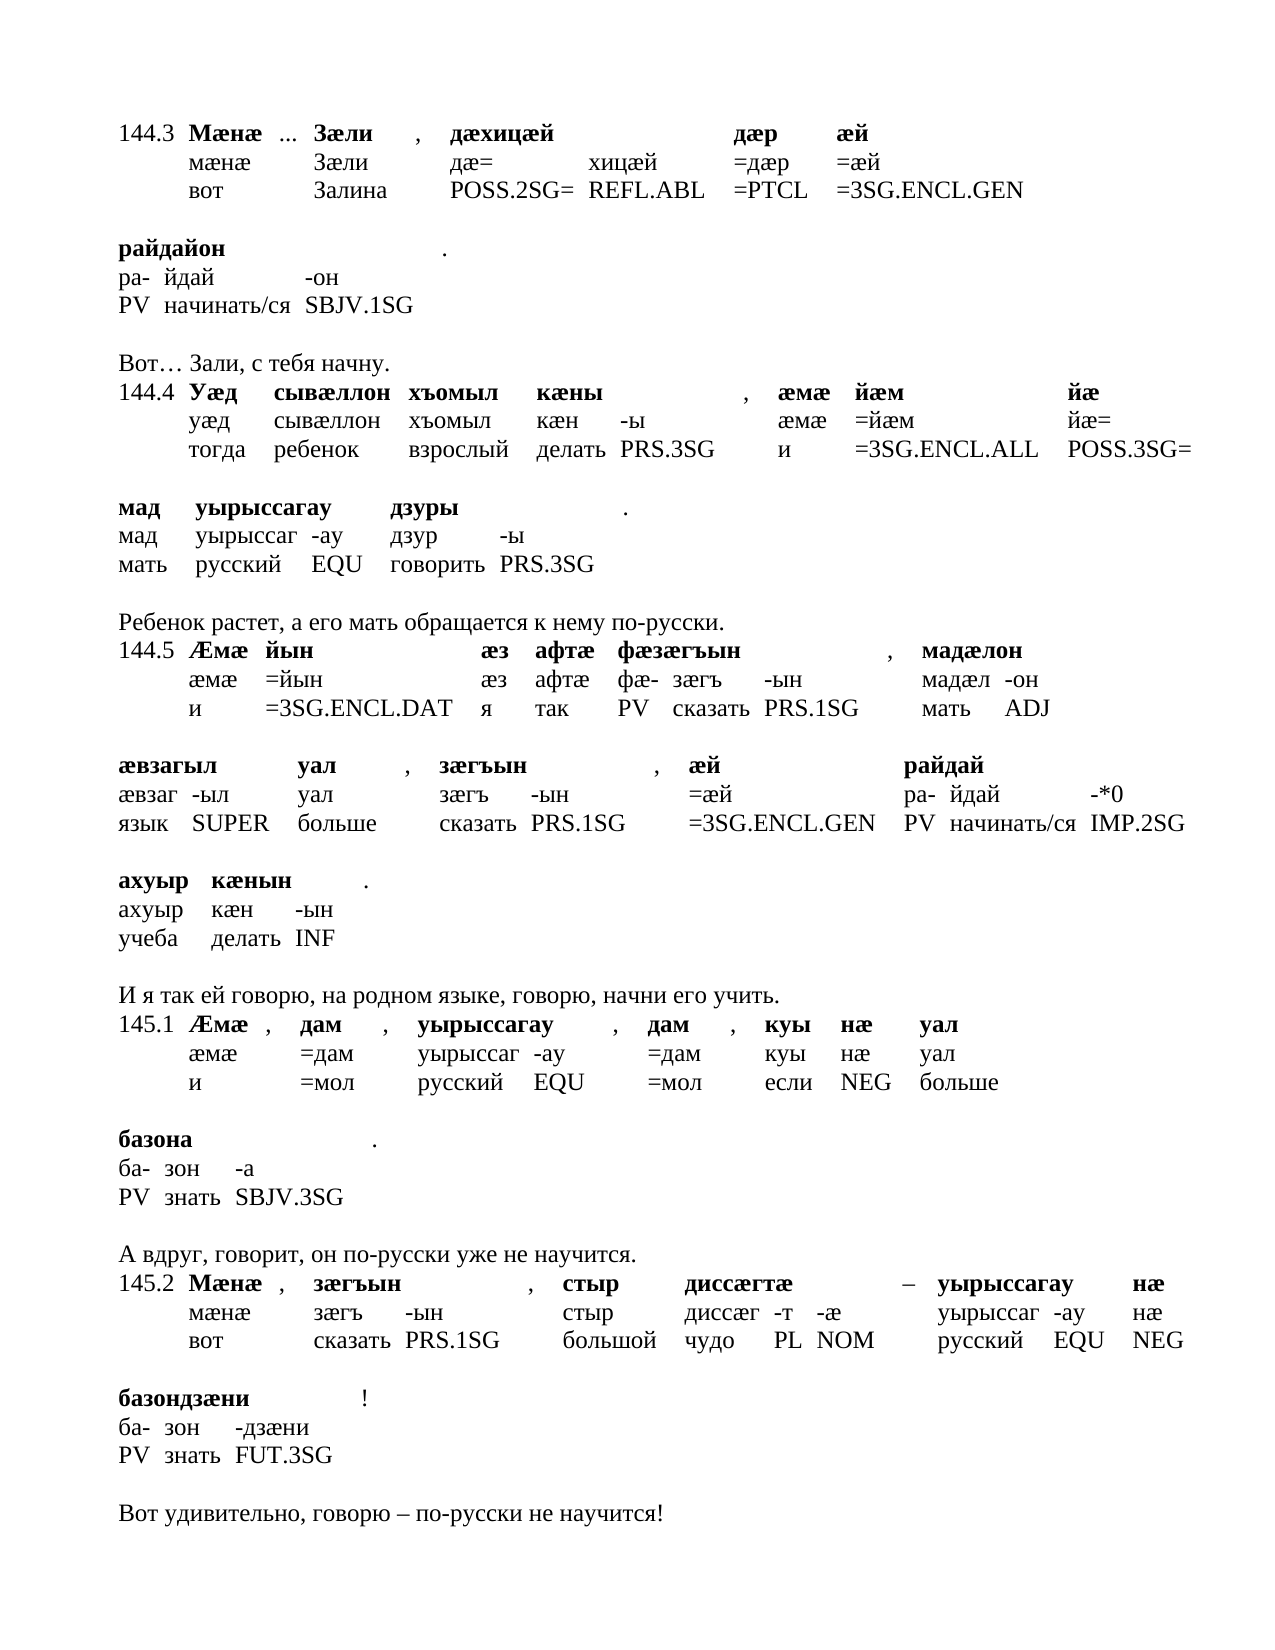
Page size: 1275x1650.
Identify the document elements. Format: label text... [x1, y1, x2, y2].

text взрослый [408, 434, 509, 463]
text делать [536, 434, 606, 463]
text дам [300, 1009, 369, 1038]
text йæм [854, 377, 1053, 406]
text -ау [311, 521, 363, 549]
text говорить [390, 549, 486, 578]
text . [441, 233, 462, 262]
text , [382, 1009, 403, 1038]
text И я так ей говорю, на родном языке, говорю, начни его учить. [118, 981, 1249, 1009]
text зæгъын [313, 1268, 514, 1297]
text . [371, 1124, 392, 1153]
text уырыссагау [417, 1009, 599, 1038]
text русский [195, 549, 297, 578]
text -ау [1053, 1297, 1105, 1326]
text æмæ [188, 664, 237, 693]
text PRS.3SG [620, 434, 715, 463]
text -ын [295, 894, 335, 923]
text =3SG.ENCL.GEN [688, 808, 876, 837]
text EQU [311, 549, 363, 578]
text мæнæ [188, 1297, 251, 1326]
text 144.5 [118, 636, 174, 664]
text Ребенок растет, а его мать обращается к нему по-русски. [118, 607, 1249, 636]
text дзур [390, 521, 486, 549]
text начинать/ся [164, 291, 291, 319]
text -*0 [1090, 779, 1186, 808]
text стыр [562, 1297, 657, 1326]
text -æ [816, 1297, 875, 1326]
text SBJV.1SG [304, 291, 414, 319]
text Зæли [313, 118, 401, 147]
text и [188, 1067, 237, 1096]
text сывæллон [273, 406, 381, 434]
text =йæм [854, 406, 1040, 434]
text А вдруг, говорит, он по-русски уже не научится. [118, 1239, 1249, 1268]
text . [363, 866, 384, 894]
text , [612, 1009, 633, 1038]
text =дæр [733, 147, 808, 176]
text NEG [840, 1067, 892, 1096]
text , [528, 1268, 549, 1297]
text и [188, 693, 237, 722]
text и [778, 434, 827, 463]
text -он [1004, 664, 1050, 693]
text -дзæни [235, 1412, 333, 1441]
text сказать [313, 1326, 391, 1354]
text хицæй [588, 147, 706, 176]
text æй [688, 751, 890, 779]
text мæнæ [188, 147, 251, 176]
text йдай [164, 262, 291, 291]
text я [481, 693, 507, 722]
text тогда [188, 434, 246, 463]
text -ын [405, 1297, 500, 1326]
text 145.2 [118, 1268, 174, 1297]
text Залина [313, 176, 387, 204]
text мад [118, 492, 181, 521]
text уал [919, 1038, 999, 1067]
text уырыссаг [195, 521, 297, 549]
text æвзаг [118, 779, 178, 808]
text EQU [1053, 1326, 1105, 1354]
text ба- [118, 1412, 150, 1441]
text PRS.1SG [764, 693, 859, 722]
text райдайон [118, 233, 428, 262]
text -ау [533, 1038, 585, 1067]
text уæд [188, 406, 246, 434]
text æй [836, 118, 1038, 147]
text =3SG.ENCL.ALL [854, 434, 1040, 463]
text EQU [533, 1067, 585, 1096]
text если [764, 1067, 813, 1096]
text -а [235, 1153, 344, 1182]
text мадæлон [922, 636, 1064, 664]
text ребенок [273, 434, 381, 463]
text , [404, 751, 425, 779]
text больше [297, 808, 377, 837]
text кæнын [211, 866, 349, 894]
text INF [295, 923, 335, 952]
text вот [188, 176, 251, 204]
text начинать/ся [949, 808, 1076, 837]
text -он [304, 262, 414, 291]
text сказать [672, 693, 750, 722]
text дæ= [450, 147, 574, 176]
text Вот удивительно, говорю – по-русски не научится! [118, 1498, 1249, 1527]
text PRS.1SG [531, 808, 626, 837]
text знать [164, 1182, 221, 1211]
text базондзæни [118, 1383, 347, 1412]
text -т [773, 1297, 803, 1326]
text 144.3 [118, 118, 174, 147]
text дам [647, 1009, 716, 1038]
text уал [297, 751, 391, 779]
text дзуры [390, 492, 608, 521]
text , [278, 1268, 299, 1297]
text æвзагыл [118, 751, 283, 779]
text NEG [1132, 1326, 1184, 1354]
text вот [188, 1326, 251, 1354]
text æмæ [188, 1038, 237, 1067]
text POSS.3SG= [1067, 434, 1192, 463]
text =мол [647, 1067, 702, 1096]
text =дам [300, 1038, 355, 1067]
text -ы [620, 406, 715, 434]
text FUT.3SG [235, 1441, 333, 1469]
text Æмæ [188, 1009, 251, 1038]
text ахуыр [118, 894, 184, 923]
text , [887, 636, 908, 664]
text =йын [265, 664, 453, 693]
text =PTCL [733, 176, 808, 204]
text больше [919, 1067, 999, 1096]
text фæ- [617, 664, 659, 693]
text . [622, 492, 643, 521]
text PRS.3SG [499, 549, 595, 578]
text русский [417, 1067, 519, 1096]
text знать [164, 1441, 221, 1469]
text уырыссаг [937, 1297, 1039, 1326]
text Æмæ [188, 636, 251, 664]
text уал [919, 1009, 1013, 1038]
text æмæ [778, 377, 841, 406]
text дæр [733, 118, 822, 147]
text кæн [211, 894, 281, 923]
text PV [118, 291, 150, 319]
text SUPER [192, 808, 269, 837]
text райдай [904, 751, 1199, 779]
text мад [118, 521, 167, 549]
text уырыссаг [417, 1038, 519, 1067]
text , [415, 118, 436, 147]
text йæ= [1067, 406, 1192, 434]
text йдай [949, 779, 1076, 808]
text мать [922, 693, 991, 722]
text æмæ [778, 406, 827, 434]
text фæзæгъын [617, 636, 873, 664]
text уырыссагау [195, 492, 376, 521]
text SBJV.3SG [235, 1182, 344, 1211]
text большой [562, 1326, 657, 1354]
text уал [297, 779, 377, 808]
text Вот… Зали, с тебя начну. [118, 348, 1249, 377]
text , [743, 377, 764, 406]
text куы [764, 1038, 813, 1067]
text куы [764, 1009, 827, 1038]
text хъомыл [408, 377, 523, 406]
text PV [904, 808, 936, 837]
text йæ [1067, 377, 1206, 406]
text афтæ [535, 636, 604, 664]
text ... [278, 118, 299, 147]
text зæгъ [313, 1297, 391, 1326]
text =3SG.ENCL.DAT [265, 693, 453, 722]
text диссæгтæ [684, 1268, 889, 1297]
text PV [617, 693, 659, 722]
text ахуыр [118, 866, 197, 894]
text 144.4 [118, 377, 174, 406]
text 145.1 [118, 1009, 174, 1038]
text =дам [647, 1038, 702, 1067]
text йын [265, 636, 467, 664]
text учеба [118, 923, 184, 952]
text -ы [499, 521, 595, 549]
text нæ [840, 1038, 892, 1067]
text так [535, 693, 590, 722]
text стыр [562, 1268, 671, 1297]
text NOM [816, 1326, 875, 1354]
text русский [937, 1326, 1039, 1354]
text зæгъын [439, 751, 640, 779]
text PL [773, 1326, 803, 1354]
text уырыссагау [937, 1268, 1119, 1297]
text афтæ [535, 664, 590, 693]
text ра- [904, 779, 936, 808]
text нæ [1132, 1297, 1184, 1326]
text REFL.ABL [588, 176, 706, 204]
text мадæл [922, 664, 991, 693]
text PV [118, 1441, 150, 1469]
text Зæли [313, 147, 387, 176]
text IMP.2SG [1090, 808, 1186, 837]
text зон [164, 1412, 221, 1441]
text -ын [764, 664, 859, 693]
text , [265, 1009, 286, 1038]
text хъомыл [408, 406, 509, 434]
text , [730, 1009, 751, 1038]
text , [653, 751, 674, 779]
text -ын [531, 779, 626, 808]
text зæгъ [672, 664, 750, 693]
text диссæг [684, 1297, 760, 1326]
text =æй [836, 147, 1024, 176]
text нæ [1132, 1268, 1198, 1297]
text нæ [840, 1009, 906, 1038]
text зон [164, 1153, 221, 1182]
text ! [360, 1383, 381, 1412]
text Мæнæ [188, 118, 265, 147]
text дæхицæй [450, 118, 719, 147]
text æз [481, 664, 507, 693]
text =3SG.ENCL.GEN [836, 176, 1024, 204]
text мать [118, 549, 167, 578]
text язык [118, 808, 178, 837]
text -ыл [192, 779, 269, 808]
text æз [481, 636, 521, 664]
text ба- [118, 1153, 150, 1182]
text ра- [118, 262, 150, 291]
text кæны [536, 377, 729, 406]
text Уæд [188, 377, 260, 406]
text базона [118, 1124, 358, 1153]
text сывæллон [273, 377, 394, 406]
text POSS.2SG= [450, 176, 574, 204]
text PRS.1SG [405, 1326, 500, 1354]
text чудо [684, 1326, 760, 1354]
text зæгъ [439, 779, 517, 808]
text =мол [300, 1067, 355, 1096]
text – [902, 1268, 923, 1297]
text ADJ [1004, 693, 1050, 722]
text Мæнæ [188, 1268, 265, 1297]
text делать [211, 923, 281, 952]
text сказать [439, 808, 517, 837]
text =æй [688, 779, 876, 808]
text PV [118, 1182, 150, 1211]
text кæн [536, 406, 606, 434]
